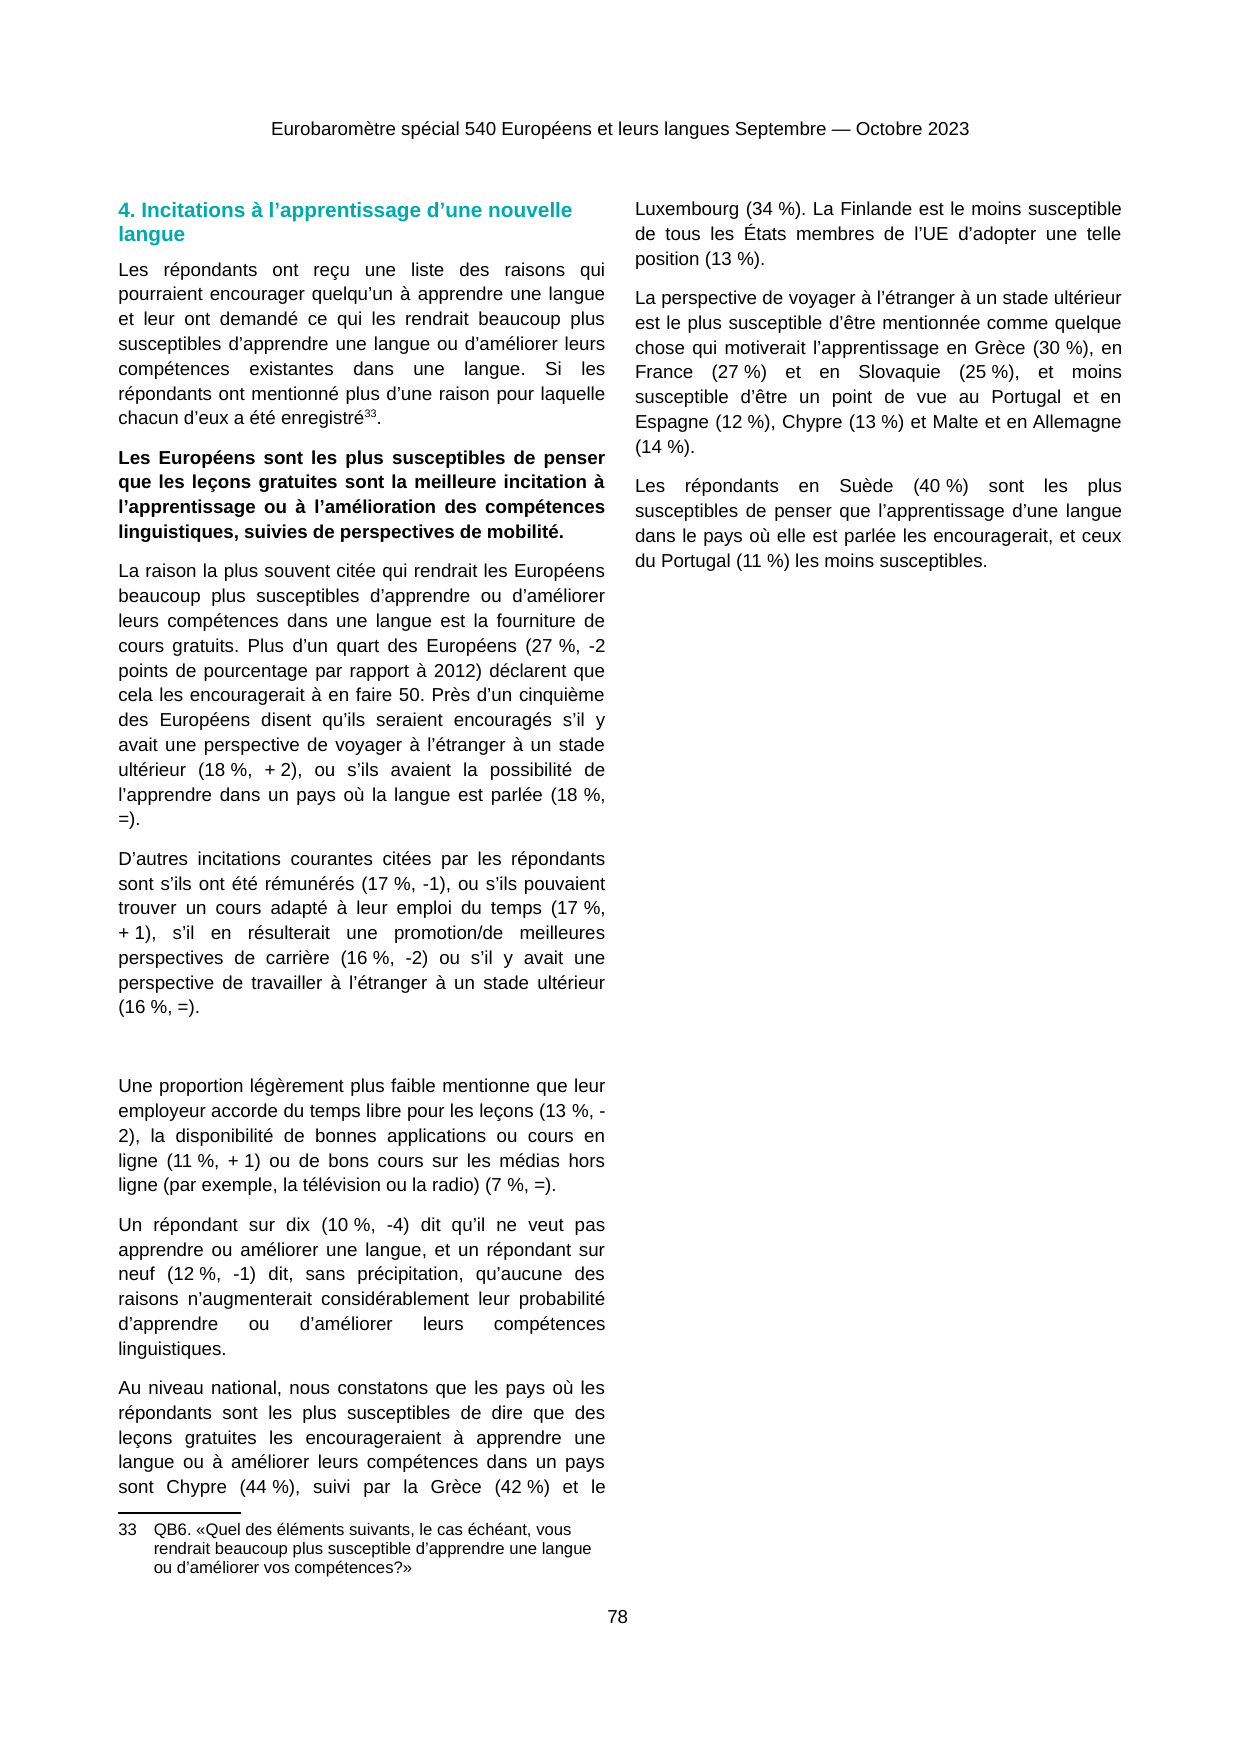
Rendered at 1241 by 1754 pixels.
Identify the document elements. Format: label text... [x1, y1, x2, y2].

text D’autres incitations courantes citées par les répondants sont s’ils ont été rémunérés (17 %, -1), ou s’ils pouvaient trouver un cours adapté à leur emploi du temps (17 %, + 1), s’il en résulterait une promotion/de meilleures perspectives de carrière (16 %, -2) ou s’il y avait une perspective de travailler à l’étranger à un stade ultérieur (16 %, =). [118, 847, 605, 1018]
text Luxembourg (34 %). La Finlande est le moins susceptible de tous les États membres de l’UE d’adopter une telle position (13 %). [635, 198, 1122, 269]
text Les répondants en Suède (40 %) sont les plus susceptibles de penser que l’apprentissage d’une langue dans le pays où elle est parlée les encouragerait, et ceux du Portugal (11 %) les moins susceptibles. [635, 475, 1122, 571]
subtitle 4. Incitations à l’apprentissage d’une nouvelle langue [118, 198, 605, 246]
text QB6. «Quel des éléments suivants, le cas échéant, vous rendrait beaucoup plus susceptible d’apprendre une langue ou d’améliorer vos compétences?» [118, 1519, 605, 1577]
text Un répondant sur dix (10 %, -4) dit qu’il ne veut pas apprendre ou améliorer une langue, et un répondant sur neuf (12 %, -1) dit, sans précipitation, qu’aucune des raisons n’augmenterait considérablement leur probabilité d’apprendre ou d’améliorer leurs compétences linguistiques. [118, 1213, 605, 1359]
text Les répondants ont reçu une liste des raisons qui pourraient encourager quelqu’un à apprendre une langue et leur ont demandé ce qui les rendrait beaucoup plus susceptibles d’apprendre une langue ou d’améliorer leurs compétences existantes dans une langue. Si les répondants ont mentionné plus d’une raison pour laquelle chacun d’eux a été enregistré. [118, 258, 605, 429]
text La perspective de voyager à l’étranger à un stade ultérieur est le plus susceptible d’être mentionnée comme quelque chose qui motiverait l’apprentissage en Grèce (30 %), en France (27 %) et en Slovaquie (25 %), et moins susceptible d’être un point de vue au Portugal et en Espagne (12 %), Chypre (13 %) et Malte et en Allemagne (14 %). [635, 287, 1122, 457]
text Une proportion légèrement plus faible mentionne que leur employeur accorde du temps libre pour les leçons (13 %, -2), la disponibilité de bonnes applications ou cours en ligne (11 %, + 1) ou de bons cours sur les médias hors ligne (par exemple, la télévision ou la radio) (7 %, =). [118, 1075, 605, 1196]
text La raison la plus souvent citée qui rendrait les Européens beaucoup plus susceptibles d’apprendre ou d’améliorer leurs compétences dans une langue est la fourniture de cours gratuits. Plus d’un quart des Européens (27 %, -2 points de pourcentage par rapport à 2012) déclarent que cela les encouragerait à en faire 50. Près d’un cinquième des Européens disent qu’ils seraient encouragés s’il y avait une perspective de voyager à l’étranger à un stade ultérieur (18 %, + 2), ou s’ils avaient la possibilité de l’apprendre dans un pays où la langue est parlée (18 %, =). [118, 560, 605, 830]
text Au niveau national, nous constatons que les pays où les répondants sont les plus susceptibles de dire que des leçons gratuites les encourageraient à apprendre une langue ou à améliorer leurs compétences dans un pays sont Chypre (44 %), suivi par la Grèce (42 %) et le [118, 1377, 605, 1498]
text Les Européens sont les plus susceptibles de penser que les leçons gratuites sont la meilleure incitation à l’apprentissage ou à l’amélioration des compétences linguistiques, suivies de perspectives de mobilité. [118, 446, 605, 542]
